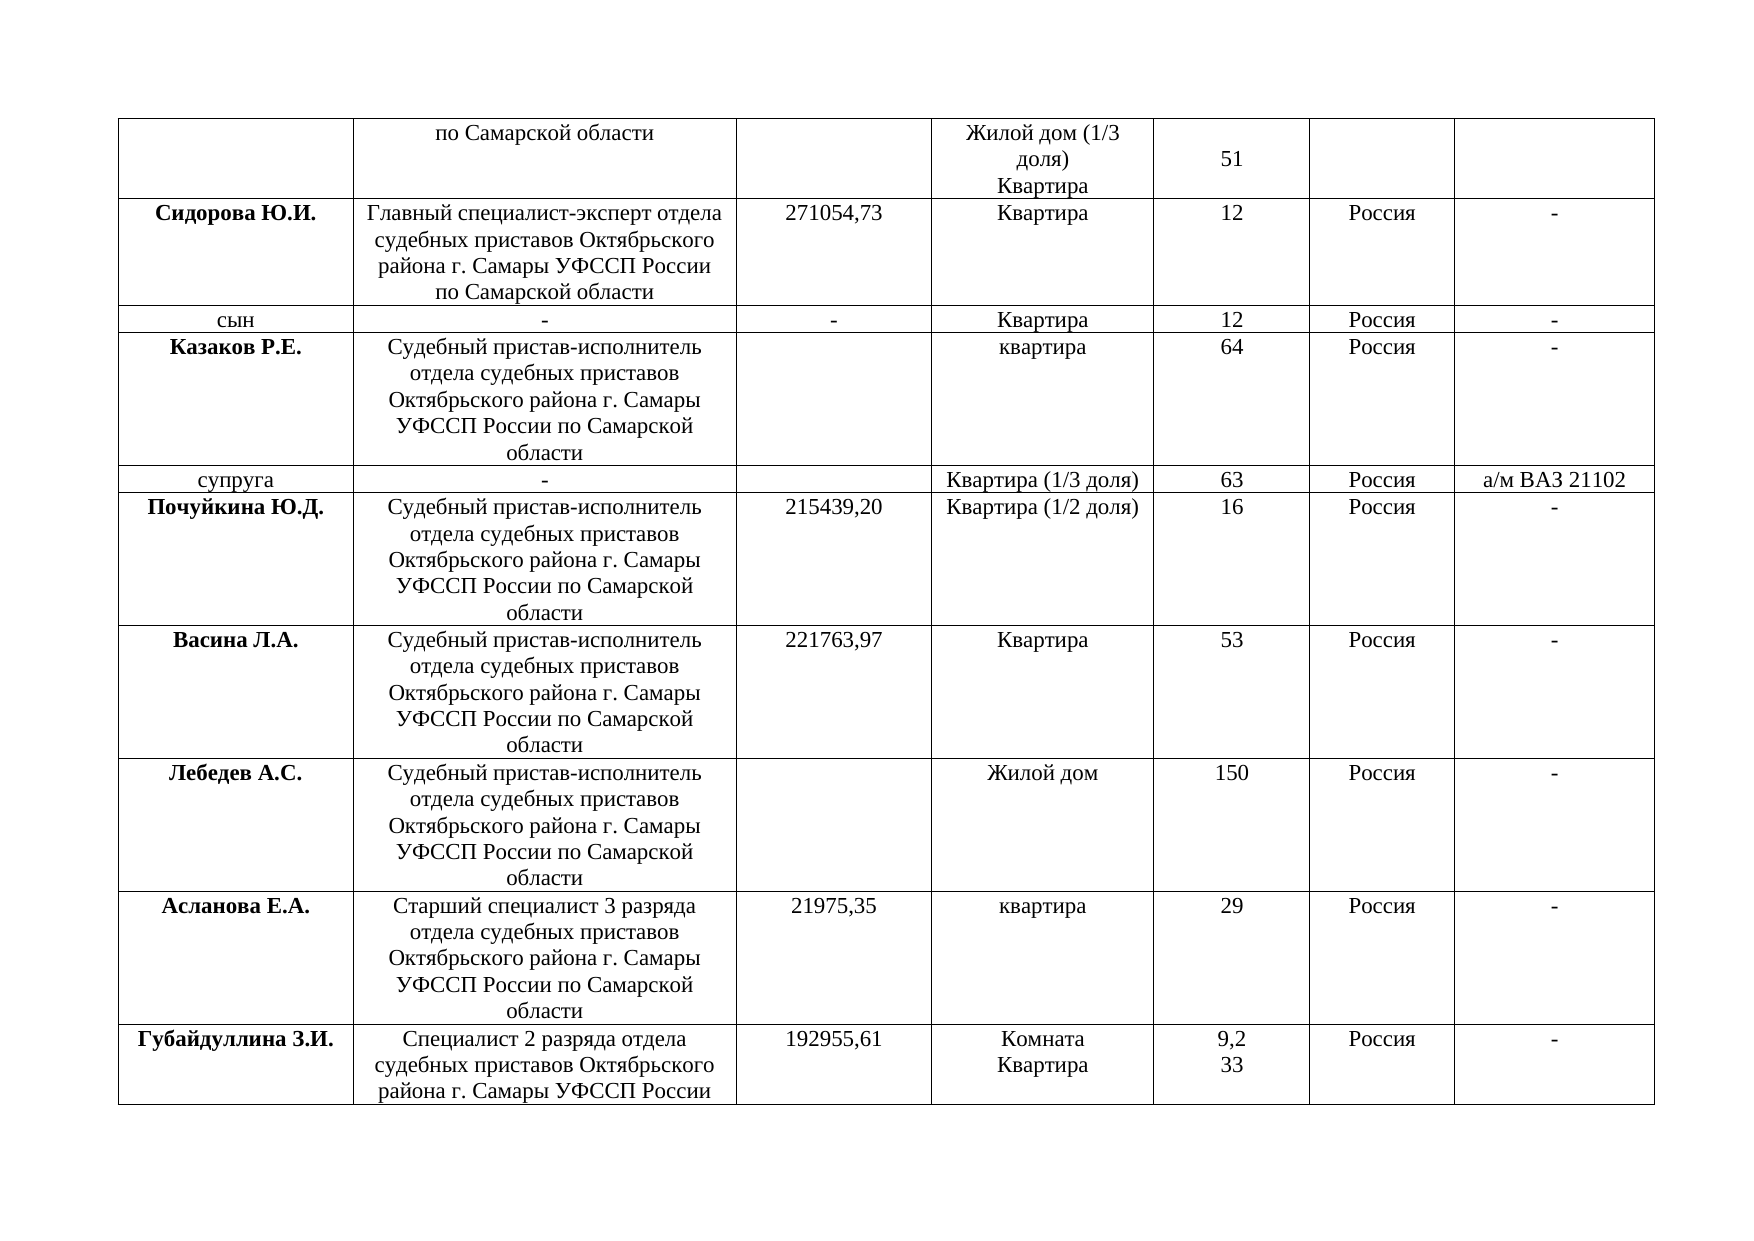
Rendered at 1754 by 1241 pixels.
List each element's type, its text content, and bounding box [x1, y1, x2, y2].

table_cell Россия [1310, 306, 1454, 332]
table_cell Россия [1310, 466, 1454, 492]
table_cell Специалист 2 разряда отдела судебных приставов Октябрьского района г. Самары УФССП России [354, 1025, 736, 1104]
table_cell Россия [1310, 1025, 1454, 1104]
table_cell 51 [1154, 119, 1309, 198]
table_cell сын [119, 306, 353, 332]
table_cell [737, 333, 931, 465]
table_cell а/м ВАЗ 21102 [1455, 466, 1654, 492]
table_cell Комната Квартира [932, 1025, 1153, 1104]
table_cell Россия [1310, 626, 1454, 758]
table_cell Судебный пристав-исполнитель отдела судебных приставов Октябрьского района г. Самары УФССП России по Самарской области [354, 626, 736, 758]
table_cell Судебный пристав-исполнитель отдела судебных приставов Октябрьского района г. Самары УФССП России по Самарской области [354, 759, 736, 891]
table_cell Судебный пристав-исполнитель отдела судебных приставов Октябрьского района г. Самары УФССП России по Самарской области [354, 333, 736, 465]
table_cell Асланова Е.А. [119, 892, 353, 1023]
table_cell Россия [1310, 892, 1454, 1023]
table_cell 12 [1154, 199, 1309, 305]
table_cell - [1455, 493, 1654, 625]
table_cell - [354, 306, 736, 332]
table_cell Лебедев А.С. [119, 759, 353, 891]
table_cell - [1455, 333, 1654, 465]
table_cell Жилой дом [932, 759, 1153, 891]
table_cell 9,2 33 [1154, 1025, 1309, 1104]
table_cell Квартира (1/3 доля) [932, 466, 1153, 492]
table_cell Старший специалист 3 разряда отдела судебных приставов Октябрьского района г. Самары УФССП России по Самарской области [354, 892, 736, 1023]
table_cell - [354, 466, 736, 492]
table_cell 63 [1154, 466, 1309, 492]
table_cell Почуйкина Ю.Д. [119, 493, 353, 625]
table_cell по Самарской области [354, 119, 736, 198]
table_cell 192955,61 [737, 1025, 931, 1104]
table_cell 150 [1154, 759, 1309, 891]
table_cell 215439,20 [737, 493, 931, 625]
table_cell 12 [1154, 306, 1309, 332]
table_cell Квартира [932, 306, 1153, 332]
table_cell Главный специалист-эксперт отдела судебных приставов Октябрьского района г. Самары УФССП России по Самарской области [354, 199, 736, 305]
table_cell 53 [1154, 626, 1309, 758]
table_cell 271054,73 [737, 199, 931, 305]
table_cell 29 [1154, 892, 1309, 1023]
table_cell Сидорова Ю.И. [119, 199, 353, 305]
table_cell - [1455, 119, 1654, 198]
table_cell - [737, 306, 931, 332]
table_cell 16 [1154, 493, 1309, 625]
table_cell Квартира [932, 626, 1153, 758]
table_cell - [1455, 759, 1654, 891]
table_cell Россия [1310, 333, 1454, 465]
table_cell Россия [1310, 759, 1454, 891]
table_cell Россия [1310, 493, 1454, 625]
table_cell [737, 119, 931, 198]
table_cell супруга [119, 466, 353, 492]
table_cell 64 [1154, 333, 1309, 465]
table_cell Губайдуллина З.И. [119, 1025, 353, 1104]
table_cell Казаков Р.Е. [119, 333, 353, 465]
table_cell Квартира (1/2 доля) [932, 493, 1153, 625]
table_cell квартира [932, 892, 1153, 1023]
table_cell Жилой дом (1/3 доля) Квартира [932, 119, 1153, 198]
table_cell - [1455, 626, 1654, 758]
table_cell [737, 759, 931, 891]
table_cell - [1455, 1025, 1654, 1104]
table_cell [737, 466, 931, 492]
table_cell - [1455, 306, 1654, 332]
table_cell Васина Л.А. [119, 626, 353, 758]
table_cell - [1455, 199, 1654, 305]
table_cell Россия [1310, 199, 1454, 305]
table_cell Судебный пристав-исполнитель отдела судебных приставов Октябрьского района г. Самары УФССП России по Самарской области [354, 493, 736, 625]
table_cell квартира [932, 333, 1153, 465]
table_cell [119, 119, 353, 198]
table_cell 221763,97 [737, 626, 931, 758]
table_cell [1310, 119, 1454, 198]
table_cell - [1455, 892, 1654, 1023]
table_cell Квартира [932, 199, 1153, 305]
table_cell 21975,35 [737, 892, 931, 1023]
